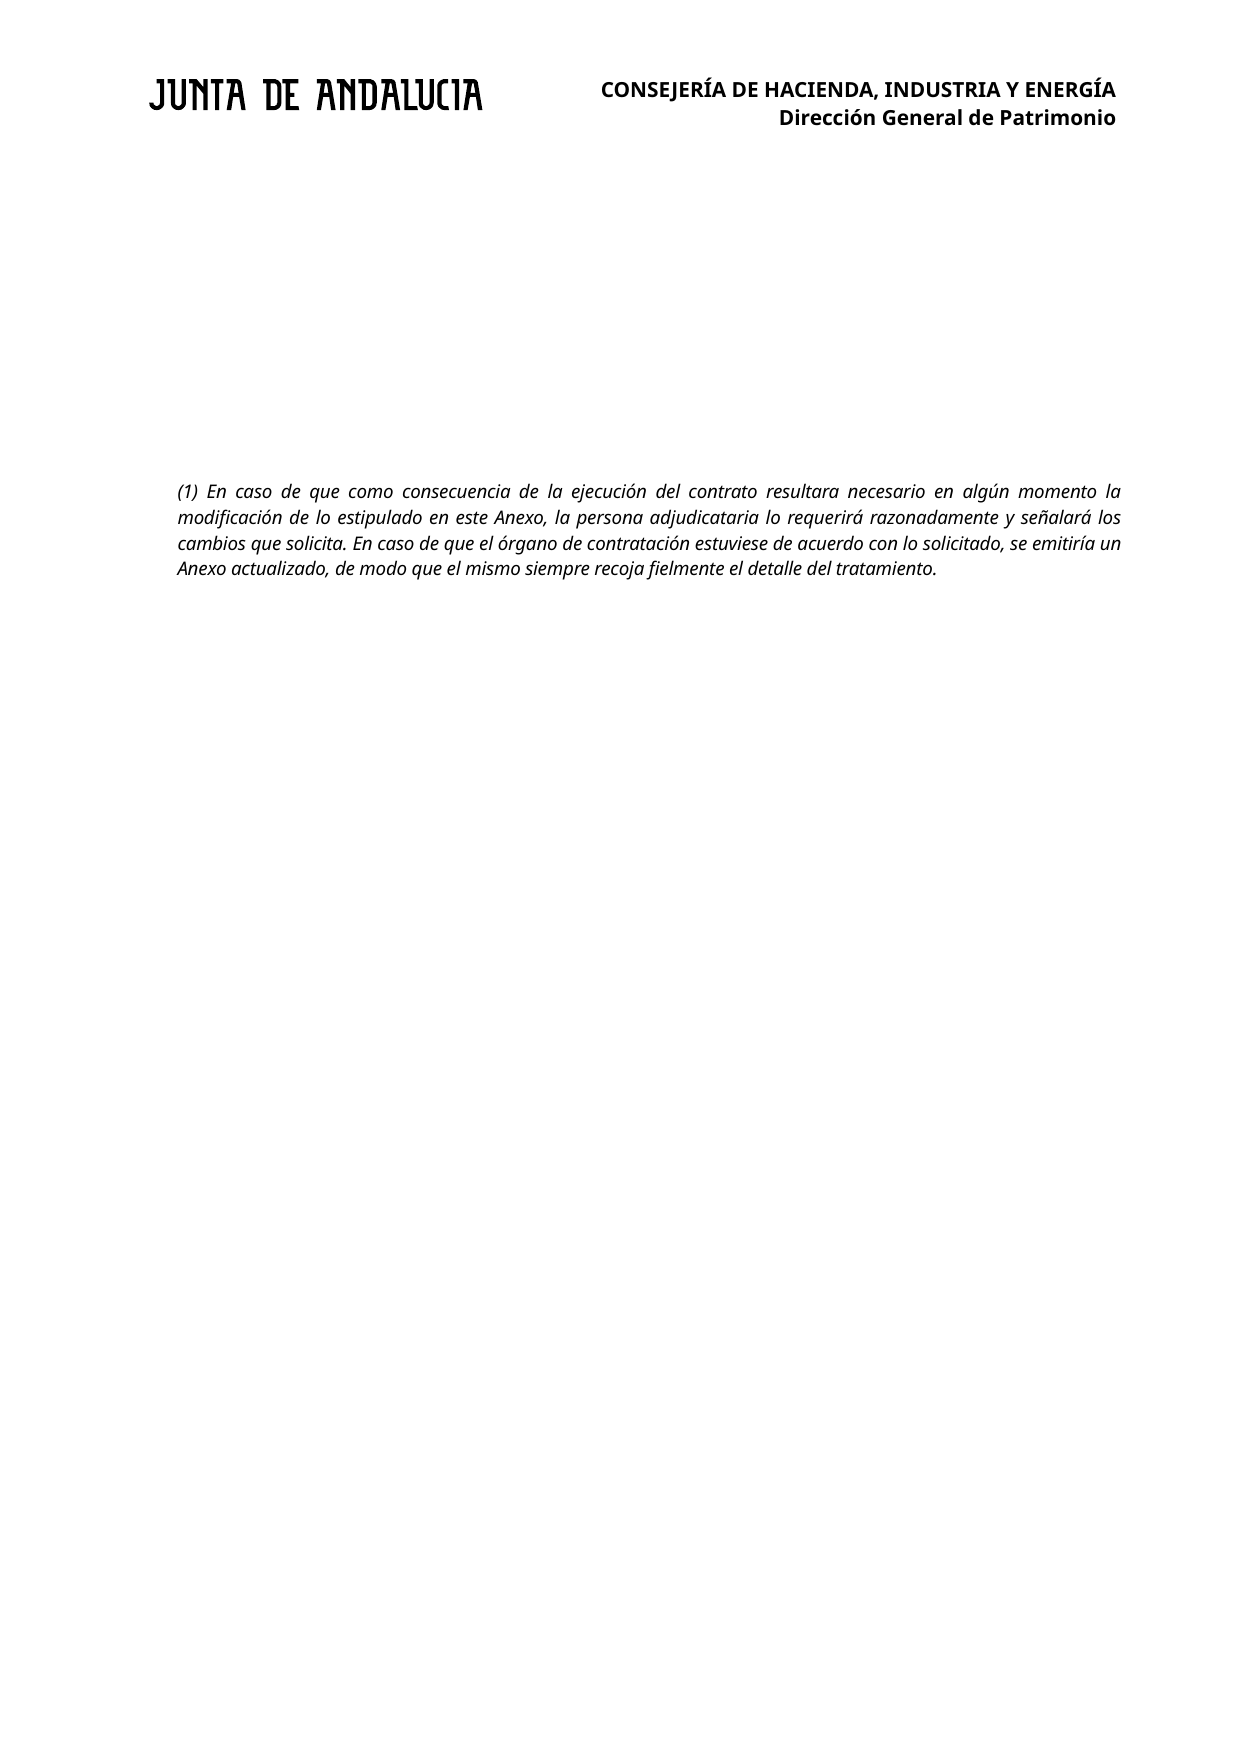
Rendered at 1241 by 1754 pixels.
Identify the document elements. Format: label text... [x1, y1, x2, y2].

text (1) En caso de que como consecuencia de la ejecución del contrato resultara necesario en algún momento la modificación de lo estipulado en este Anexo, la persona adjudicataria lo requerirá razonadamente y señalará los cambios que solicita. En caso de que el órgano de contratación estuviese de acuerdo con lo solicitado, se emitiría un Anexo actualizado, de modo que el mismo siempre recoja fielmente el detalle del tratamiento. [177, 479, 1122, 581]
